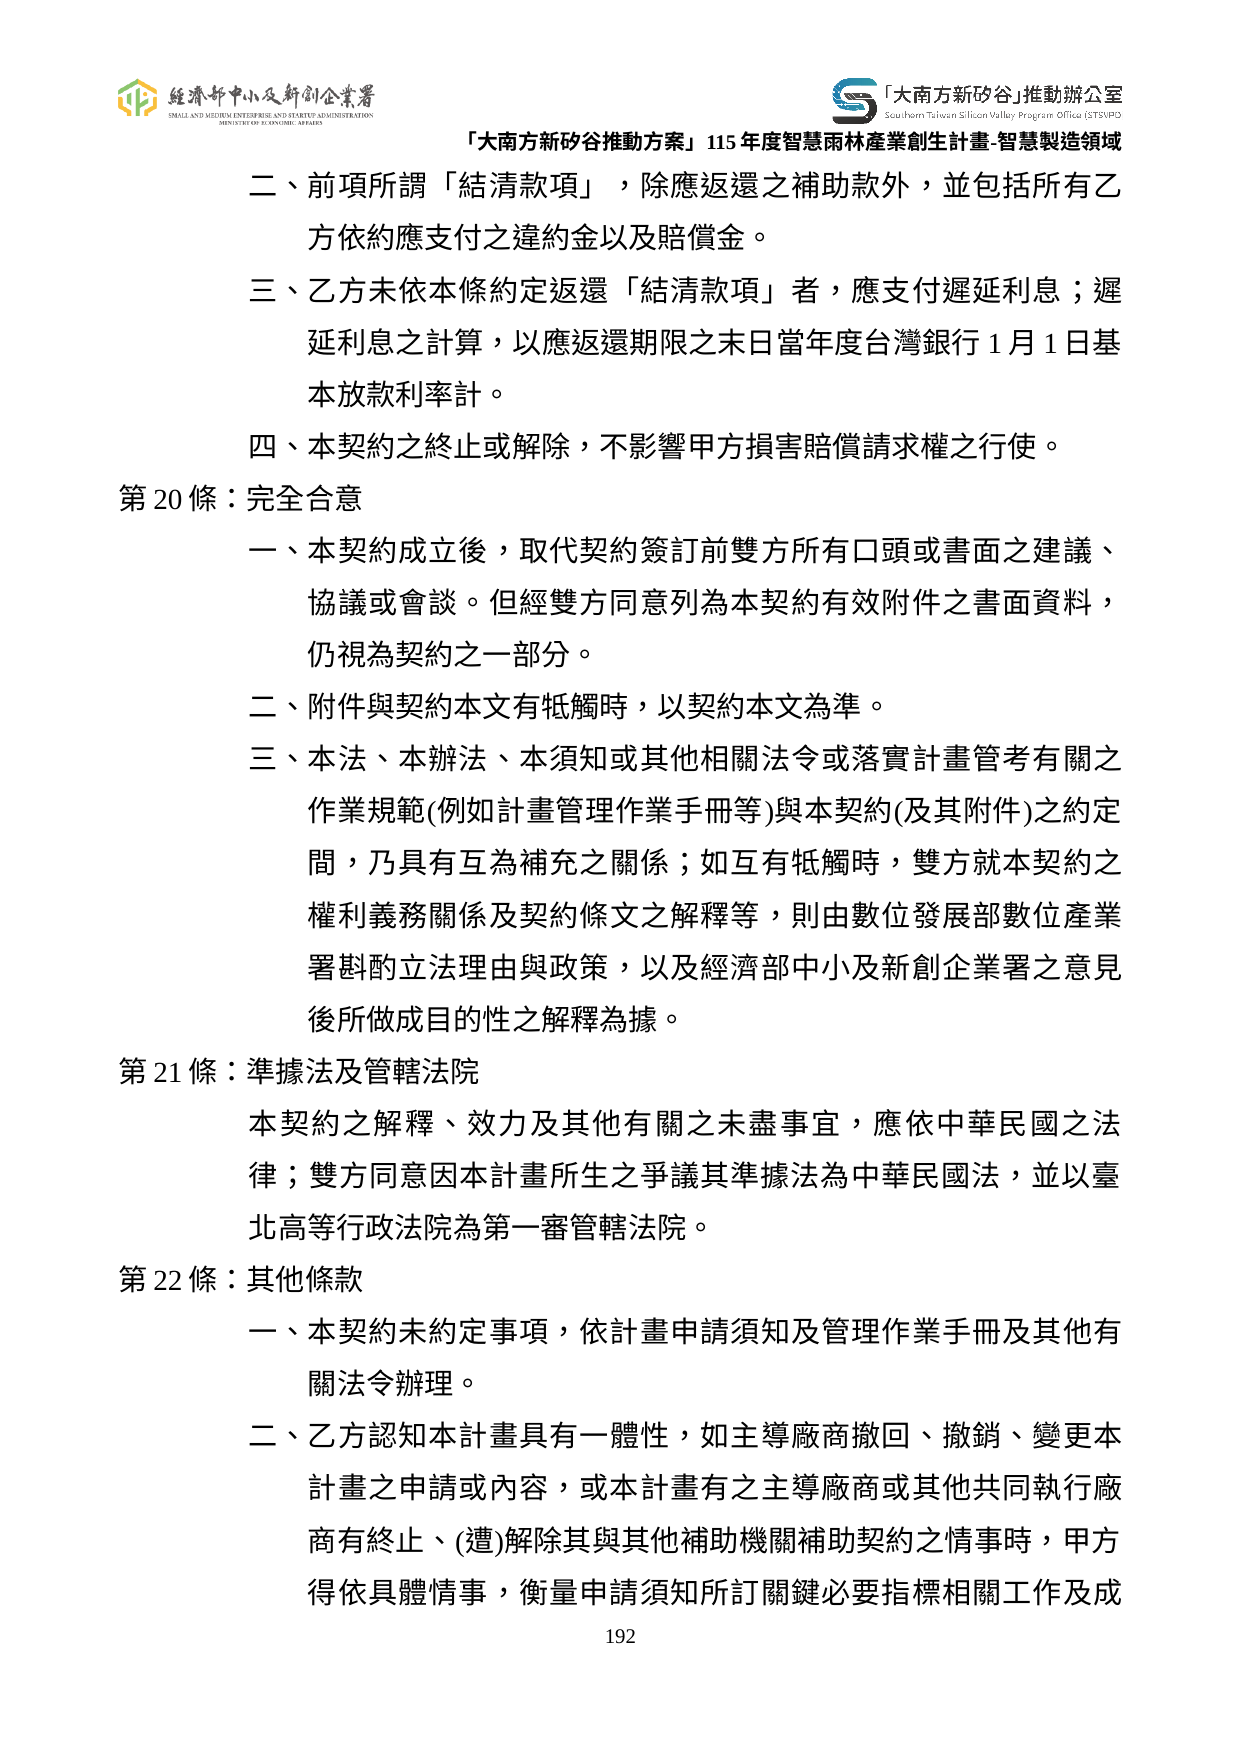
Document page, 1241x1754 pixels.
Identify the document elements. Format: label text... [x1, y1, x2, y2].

text 二、 附件與契約本文有牴觸時，以契約本文為準。 [249, 676, 1122, 728]
text 三、 本法、本辦法、本須知或其他相關法令或落實計畫管考有關之作業規範(例如計畫管理作業手冊等)與本契約(及其附件)之約定間，乃具有互為補充之關係；如互有牴觸時，雙方就本契約之權利義務關係及契約條文之解釋等，則由數位發展部數位產業署斟酌立法理由與政策，以及經濟部中小及新創企業署之意見後所做成目的性之解釋為據。 [249, 728, 1122, 1041]
text 第20條：完全合意 [118, 468, 1122, 520]
text 一、 本契約成立後，取代契約簽訂前雙方所有口頭或書面之建議、協議或會談。但經雙方同意列為本契約有效附件之書面資料，仍視為契約之一部分。 [249, 520, 1122, 676]
text 一、 本契約未約定事項，依計畫申請須知及管理作業手冊及其他有關法令辦理。 [249, 1301, 1122, 1405]
text 本契約之解釋、效力及其他有關之未盡事宜，應依中華民國之法律；雙方同意因本計畫所生之爭議其準據法為中華民國法，並以臺北高等行政法院為第一審管轄法院。 [249, 1093, 1122, 1249]
text 二、 乙方認知本計畫具有一體性，如主導廠商撤回、撤銷、變更本計畫之申請或內容，或本計畫有之主導廠商或其他共同執行廠商有終止、(遭)解除其與其他補助機關補助契約之情事時，甲方得依具體情事，衡量申請須知所訂關鍵必要指標相關工作及成 [249, 1405, 1122, 1613]
text 四、 本契約之終止或解除，不影響甲方損害賠償請求權之行使。 [249, 416, 1122, 468]
text 三、 乙方未依本條約定返還「結清款項」者，應支付遲延利息；遲延利息之計算，以應返還期限之末日當年度台灣銀行1月1日基本放款利率計。 [249, 259, 1122, 416]
text 二、 前項所謂「結清款項」，除應返還之補助款外，並包括所有乙方依約應支付之違約金以及賠償金。 [249, 155, 1122, 259]
text 第22條：其他條款 [118, 1249, 1122, 1301]
text 第21條：準據法及管轄法院 [118, 1041, 1122, 1093]
